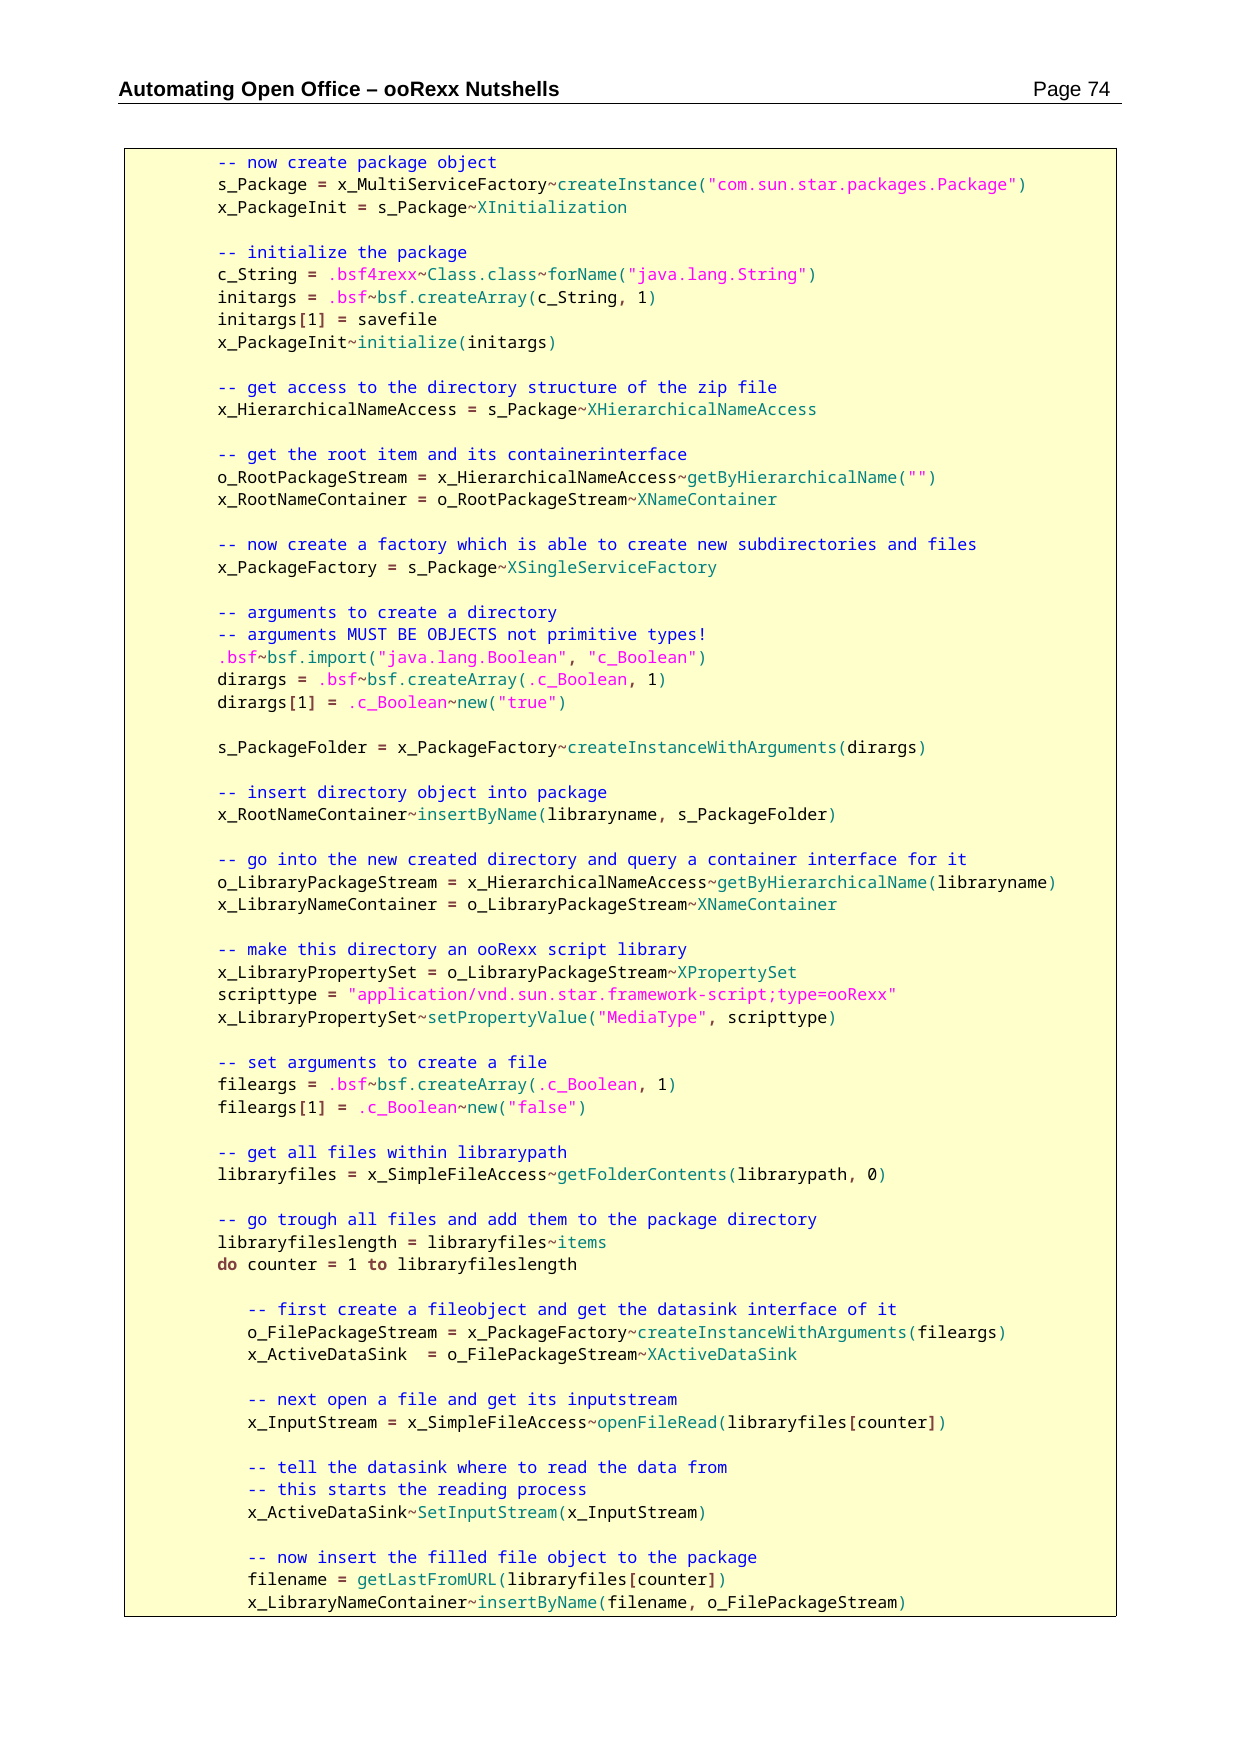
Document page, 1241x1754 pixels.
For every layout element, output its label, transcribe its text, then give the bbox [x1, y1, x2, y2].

text -- now create package object s_Package = x_MultiServiceFactory~createInstance("com.sun.star.packages.Package") x_PackageInit = s_Package~XInitialization -- initialize the package c_String = .bsf4rexx~Class.class~forName("java.lang.String") initargs = .bsf~bsf.createArray(c_String, 1) initargs[1] = savefile x_PackageInit~initialize(initargs) -- get access to the directory structure of the zip file x_HierarchicalNameAccess = s_Package~XHierarchicalNameAccess -- get the root item and its containerinterface o_RootPackageStream = x_HierarchicalNameAccess~getByHierarchicalName("") x_RootNameContainer = o_RootPackageStream~XNameContainer -- now create a factory which is able to create new subdirectories and files x_PackageFactory = s_Package~XSingleServiceFactory -- arguments to create a directory -- arguments MUST BE OBJECTS not primitive types! .bsf~bsf.import("java.lang.Boolean", "c_Boolean") dirargs = .bsf~bsf.createArray(.c_Boolean, 1) dirargs[1] = .c_Boolean~new("true") s_PackageFolder = x_PackageFactory~createInstanceWithArguments(dirargs) -- insert directory object into package x_RootNameContainer~insertByName(libraryname, s_PackageFolder) -- go into the new created directory and query a container interface for it o_LibraryPackageStream = x_HierarchicalNameAccess~getByHierarchicalName(libraryname) x_LibraryNameContainer = o_LibraryPackageStream~XNameContainer -- make this directory an ooRexx script library x_LibraryPropertySet = o_LibraryPackageStream~XPropertySet scripttype = "application/vnd.sun.star.framework-script;type=ooRexx" x_LibraryPropertySet~setPropertyValue("MediaType", scripttype) -- set arguments to create a file fileargs = .bsf~bsf.createArray(.c_Boolean, 1) fileargs[1] = .c_Boolean~new("false") -- get all files within librarypath libraryfiles = x_SimpleFileAccess~getFolderContents(librarypath, 0) -- go trough all files and add them to the package directory libraryfileslength = libraryfiles~items do counter = 1 to libraryfileslength -- first create a fileobject and get the datasink interface of it o_FilePackageStream = x_PackageFactory~createInstanceWithArguments(fileargs) x_ActiveDataSink = o_FilePackageStream~XActiveDataSink -- next open a file and get its inputstream x_InputStream = x_SimpleFileAccess~openFileRead(libraryfiles[counter]) -- tell the datasink where to read the data from -- this starts the reading process x_ActiveDataSink~SetInputStream(x_InputStream) -- now insert the filled file object to the package filename = getLastFromURL(libraryfiles[counter]) x_LibraryNameContainer~insertByName(filename, o_FilePackageStream) [125, 149, 1116, 1616]
